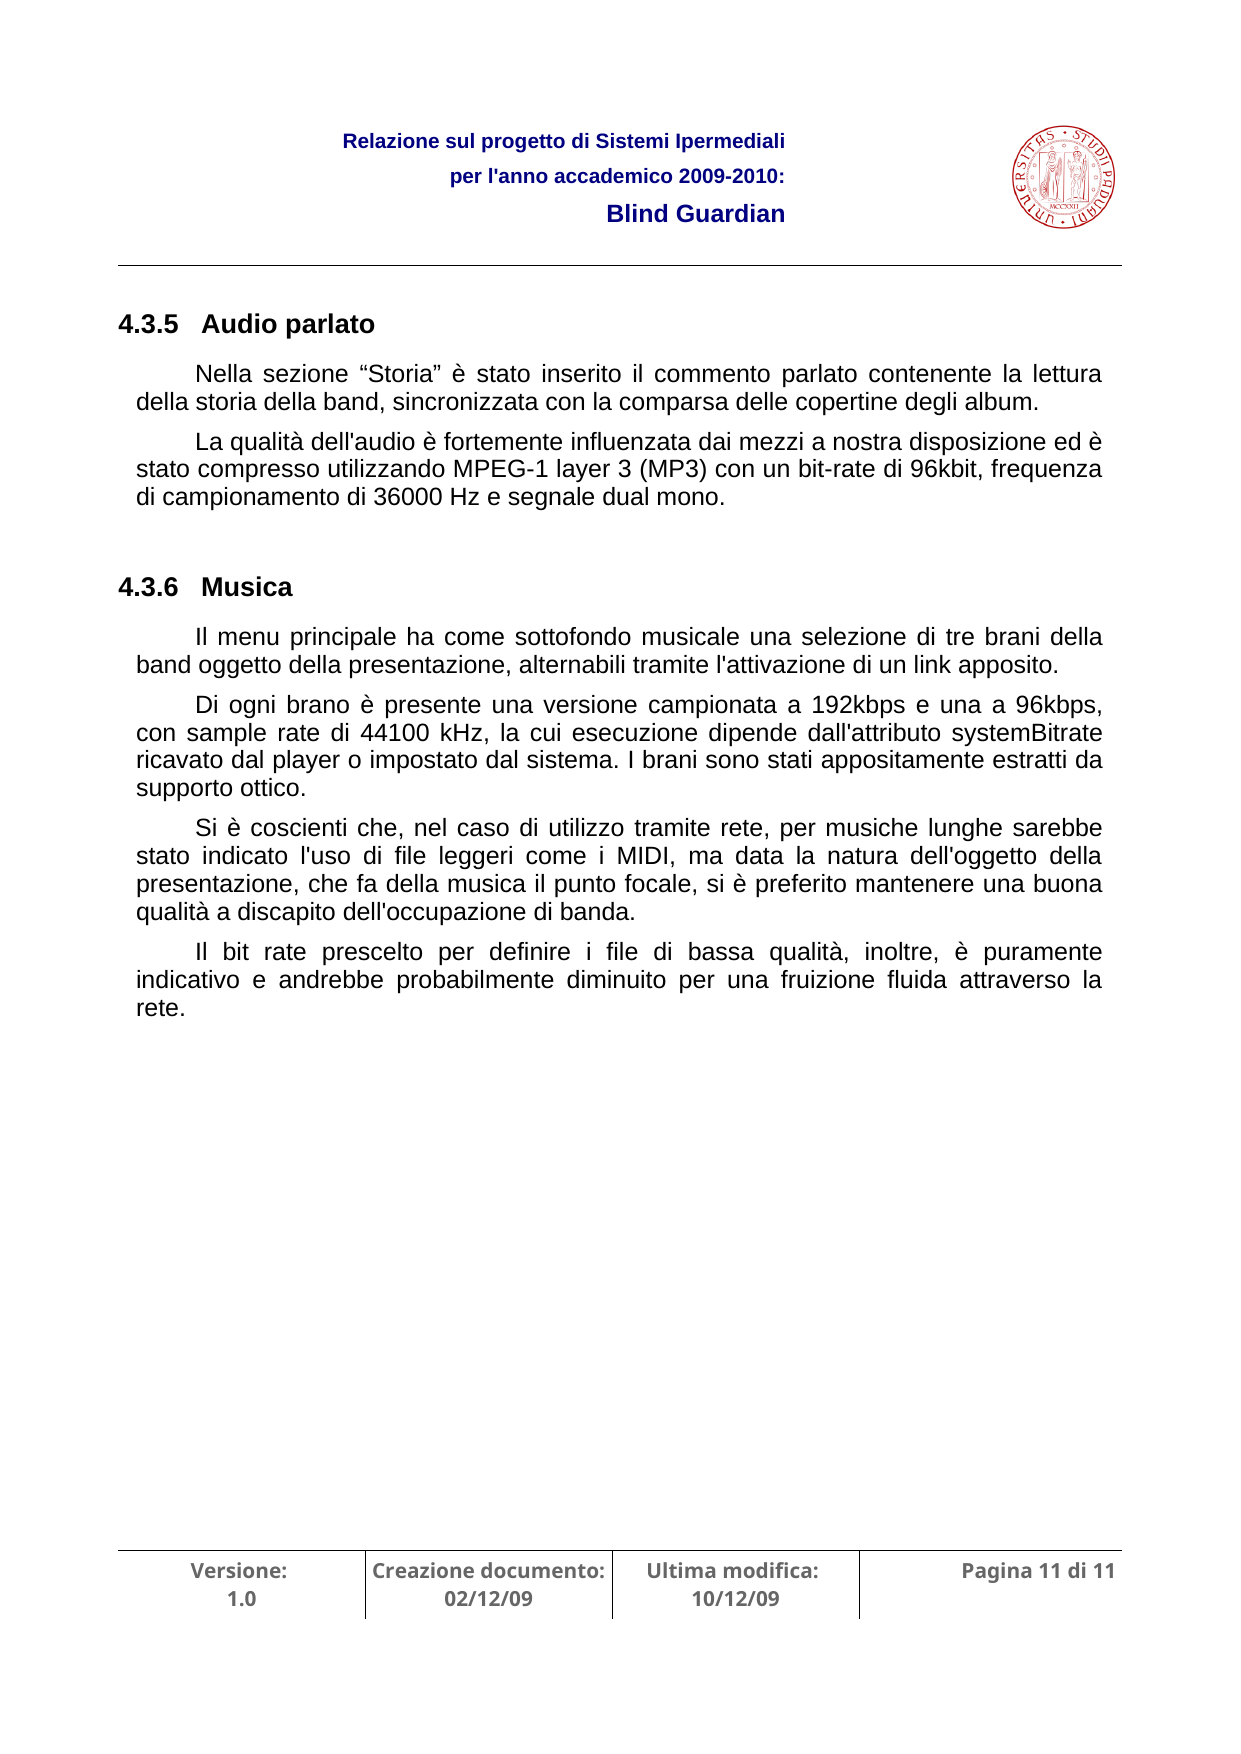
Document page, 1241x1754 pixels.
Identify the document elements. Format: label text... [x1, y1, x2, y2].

subtitle Musica [118, 572, 1122, 602]
text Nella sezione “Storia” è stato inserito il commento parlato contenente la lettura della storia della band, sincronizzata con la comparsa delle copertine degli album. [136, 360, 1104, 416]
picture [1010, 123, 1117, 231]
text Il menu principale ha come sottofondo musicale una selezione di tre brani della band oggetto della presentazione, alternabili tramite l'attivazione di un link apposito. [136, 623, 1104, 678]
text La qualità dell'audio è fortemente influenzata dai mezzi a nostra disposizione ed è stato compresso utilizzando MPEG-1 layer 3 (MP3) con un bit-rate di 96kbit, frequenza di campionamento di 36000 Hz e segnale dual mono. [136, 427, 1104, 511]
text Di ogni brano è presente una versione campionata a 192kbps e una a 96kbps, con sample rate di 44100 kHz, la cui esecuzione dipende dall'attributo systemBitrate ricavato dal player o impostato dal sistema. I brani sono stati appositamente estratti da supporto ottico. [136, 690, 1104, 802]
text Si è coscienti che, nel caso di utilizzo tramite rete, per musiche lunghe sarebbe stato indicato l'uso di file leggeri come i MIDI, ma data la natura dell'oggetto della presentazione, che fa della musica il punto focale, si è preferito mantenere una buona qualità a discapito dell'occupazione di banda. [136, 814, 1104, 926]
subtitle Audio parlato [118, 309, 1122, 339]
text Il bit rate prescelto per definire i file di bassa qualità, inoltre, è puramente indicativo e andrebbe probabilmente diminuito per una fruizione fluida attraverso la rete. [136, 937, 1104, 1021]
